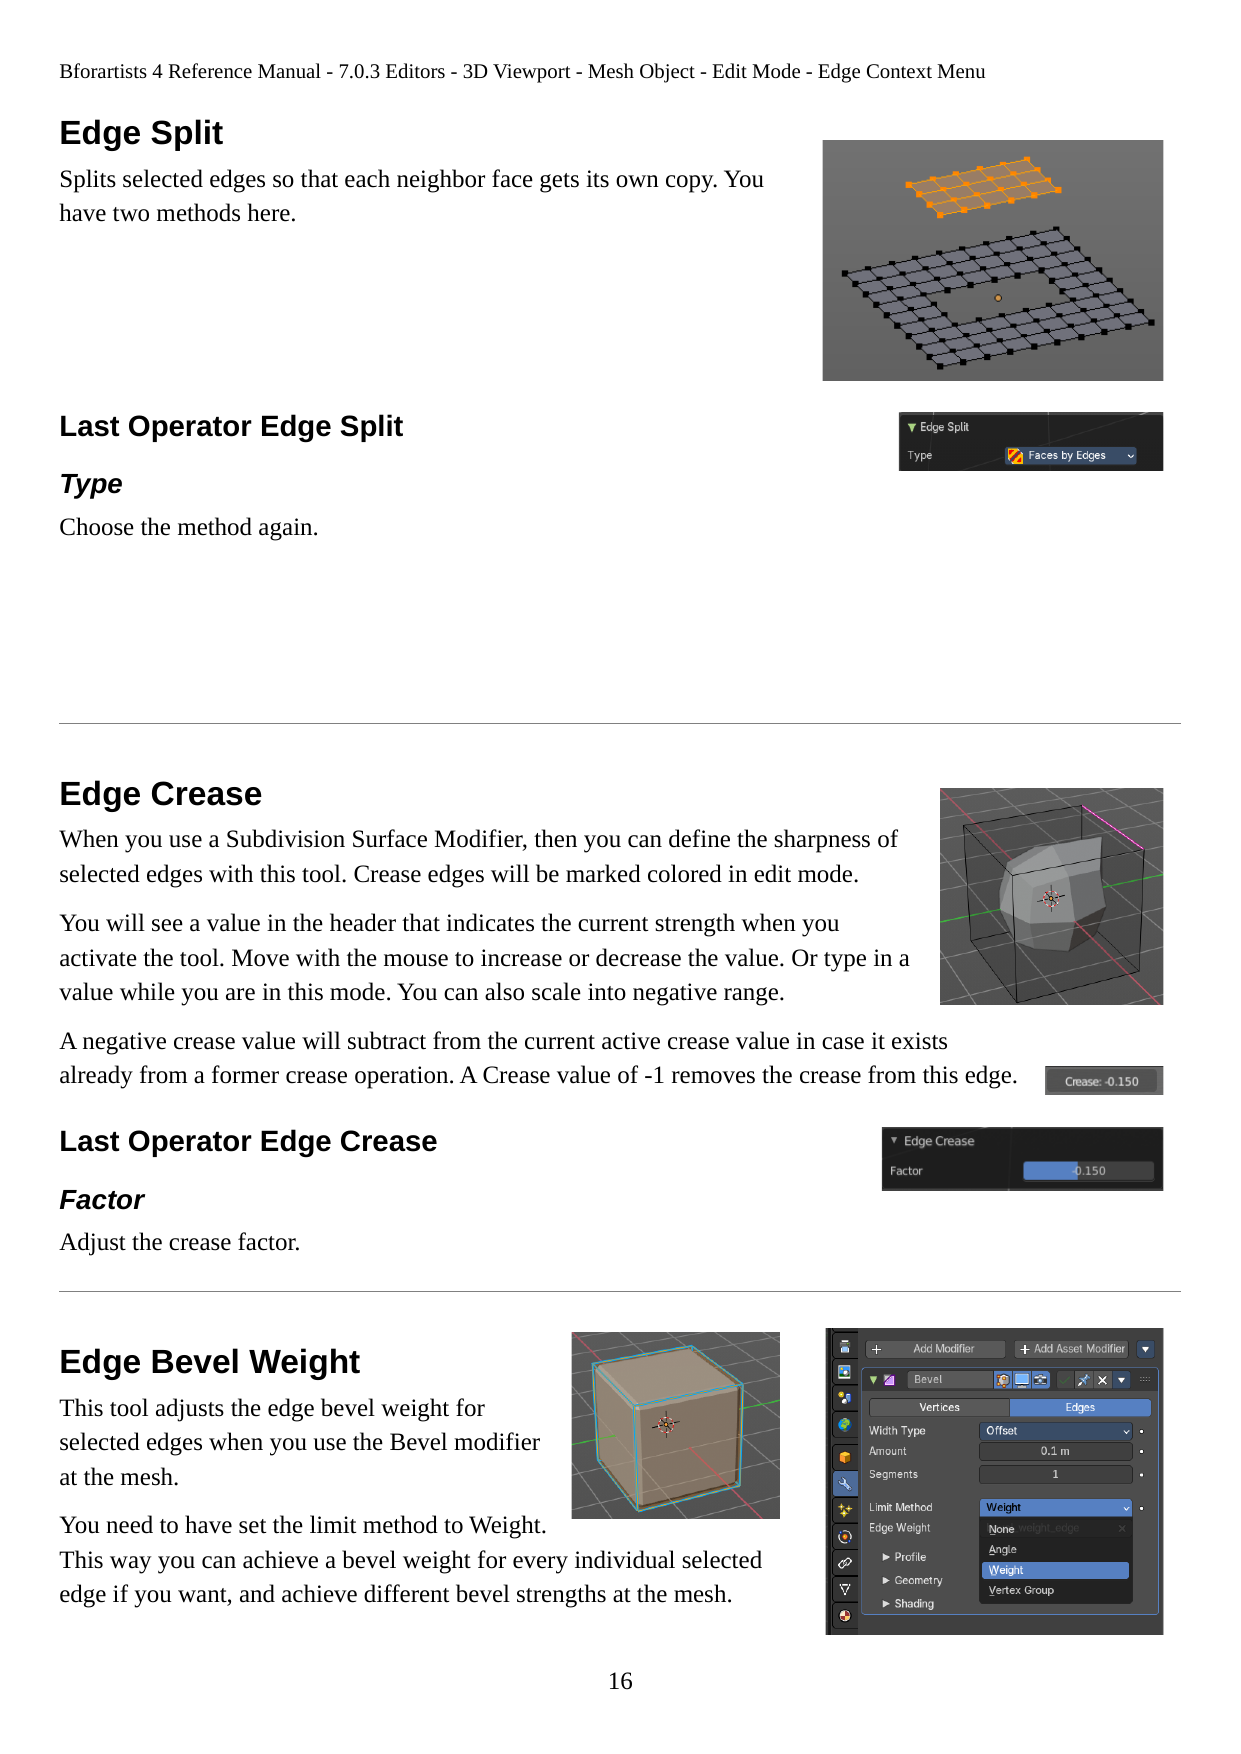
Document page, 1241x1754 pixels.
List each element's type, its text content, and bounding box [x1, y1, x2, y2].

text You need to have set the limit method to Weight. This way you can achieve a bevel weight for every individual selected edge if you want, and achieve different bevel strengths at the mesh. [59, 1511, 825, 1608]
picture [822, 140, 1164, 381]
subtitle Type [59, 468, 1181, 500]
text You will see a value in the header that indicates the current strength when you activate the tool. Move with the mouse to increase or decrease the value. Or type in a value while you are in this mode. You can also scale into negative range. [59, 908, 1181, 1006]
text Adjust the crease factor. [59, 1227, 1181, 1256]
picture [898, 412, 1164, 471]
text Splits selected edges so that each neighbor face gets its own copy. You have two methods here. [59, 164, 822, 227]
text When you use a Subdivision Surface Modifier, then you can define the sharpness of selected edges with this tool. Crease edges will be marked colored in edit mode. [59, 824, 940, 888]
picture [940, 788, 1164, 1005]
text A negative crease value will subtract from the current active crease value in case it exists already from a former crease operation. A Crease value of -1 removes the crease from this edge. [59, 1026, 1181, 1089]
subtitle Edge Crease [59, 773, 1181, 812]
subtitle Last Operator Edge Crease [59, 1124, 1181, 1158]
subtitle Last Operator Edge Split [59, 409, 1181, 443]
subtitle [1164, 1341, 1181, 1380]
picture [825, 1328, 1164, 1635]
text This tool adjusts the edge bevel weight for selected edges when you use the Bevel modifier at the mesh. [59, 1393, 571, 1490]
subtitle Factor [59, 1183, 1181, 1215]
picture [571, 1332, 780, 1519]
subtitle Edge Split [59, 113, 1181, 151]
picture [1045, 1066, 1164, 1095]
text Choose the method again. [59, 512, 1181, 541]
text [780, 1393, 825, 1490]
picture [881, 1127, 1164, 1191]
subtitle [780, 1341, 825, 1380]
subtitle Edge Bevel Weight [59, 1341, 571, 1380]
